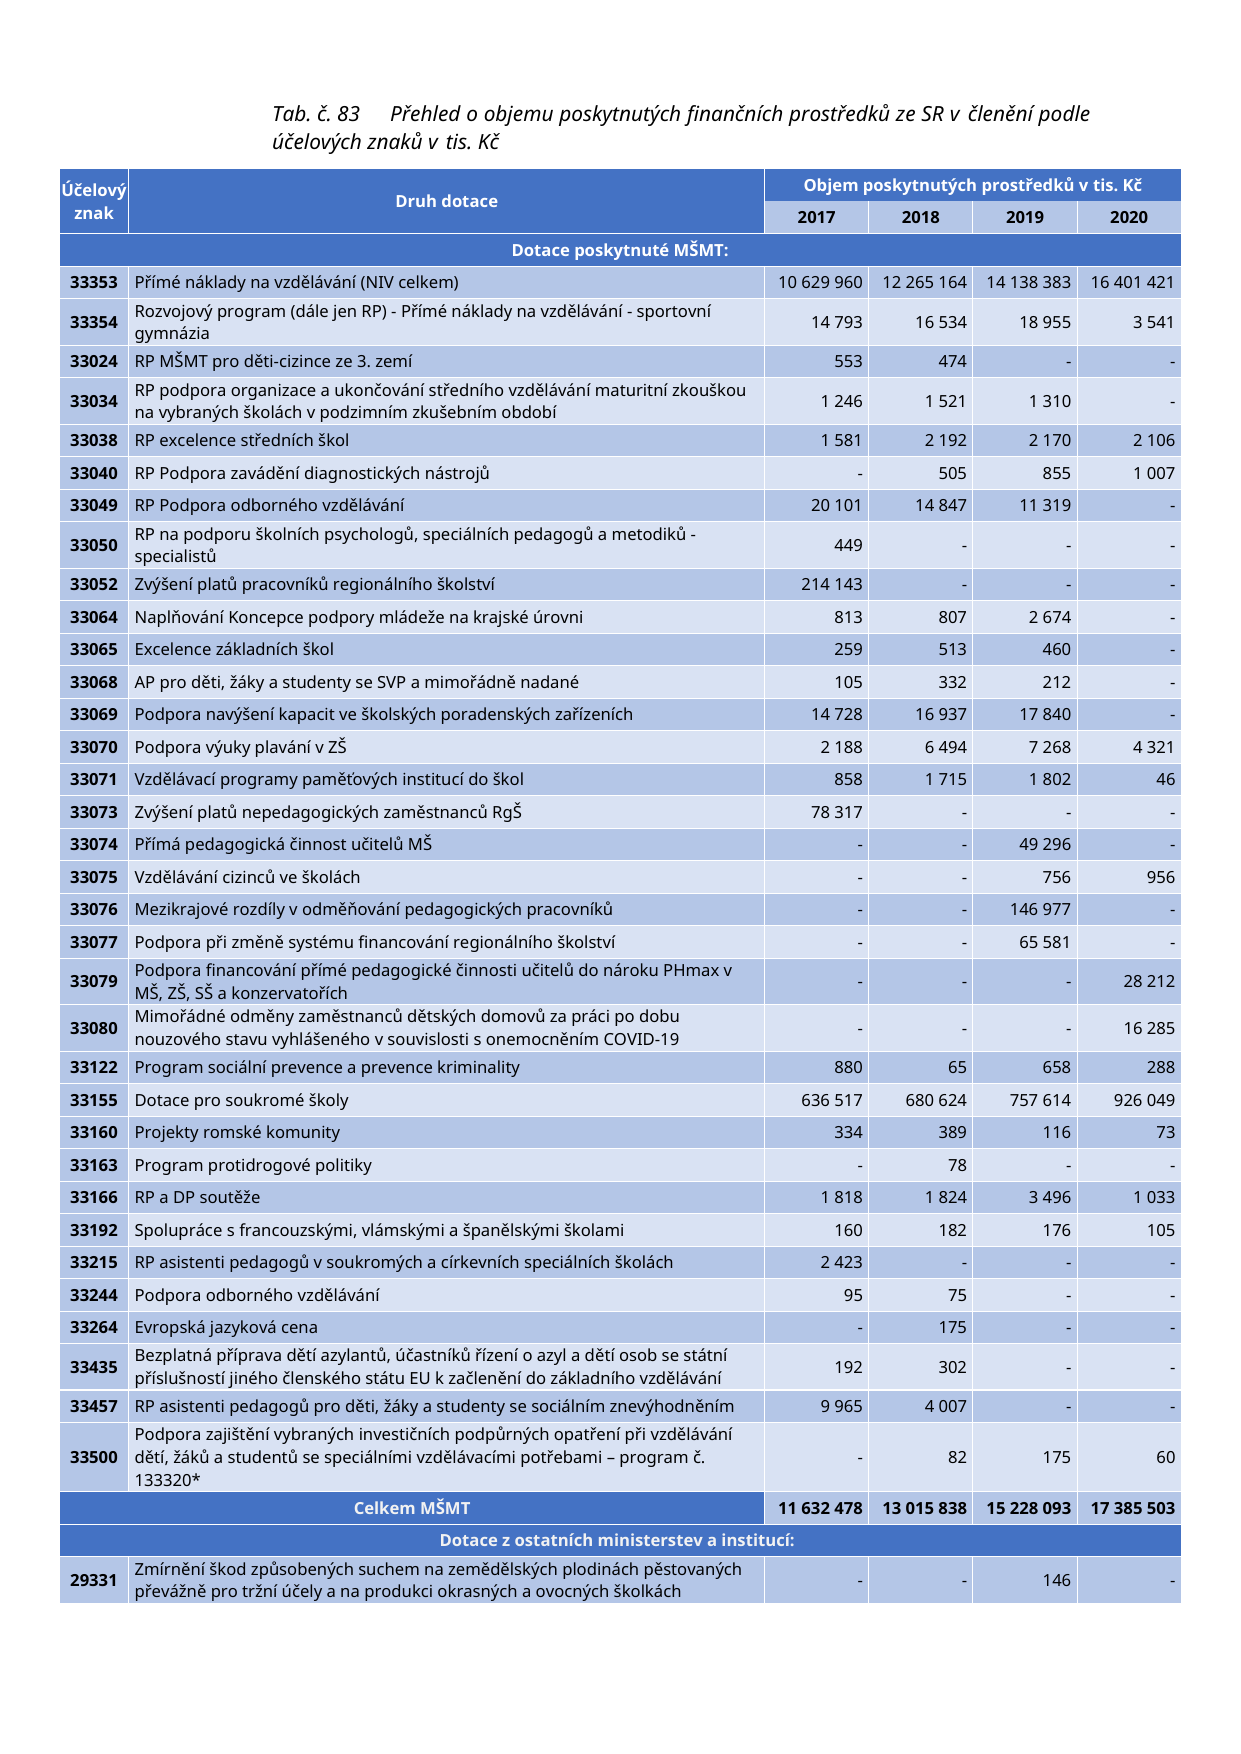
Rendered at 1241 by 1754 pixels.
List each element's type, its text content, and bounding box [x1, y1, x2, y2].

table_cell 14 847 [869, 490, 972, 521]
table_cell 33034 [60, 378, 128, 424]
table_cell Celkem MŠMT [60, 1492, 764, 1524]
table_cell 95 [765, 1279, 868, 1311]
table_cell - [869, 796, 972, 828]
table_cell - [1078, 1344, 1181, 1389]
table_cell 17 840 [973, 699, 1077, 730]
table_cell Naplňování Koncepce podpory mládeže na krajské úrovni [129, 601, 764, 633]
table_cell Dotace poskytnuté MŠMT: [60, 234, 1181, 266]
table_cell 1 310 [973, 378, 1077, 424]
table_cell 1 521 [869, 378, 972, 424]
table_cell 33122 [60, 1052, 128, 1083]
table_cell - [869, 894, 972, 925]
table_cell Podpora navýšení kapacit ve školských poradenských zařízeních [129, 699, 764, 730]
table_cell - [1078, 1279, 1181, 1311]
table_cell 757 614 [973, 1084, 1077, 1116]
table_cell 33075 [60, 861, 128, 893]
table_cell 146 [973, 1557, 1077, 1603]
table_cell 82 [869, 1423, 972, 1491]
table_cell 33076 [60, 894, 128, 925]
table_cell 2 674 [973, 601, 1077, 633]
table_cell 855 [973, 457, 1077, 489]
table_cell 956 [1078, 861, 1181, 893]
table_cell RP Podpora odborného vzdělávání [129, 490, 764, 521]
table_cell 65 [869, 1052, 972, 1083]
table_cell 176 [973, 1214, 1077, 1246]
table_cell Vzdělávací programy paměťových institucí do škol [129, 764, 764, 795]
table_cell Přímé náklady na vzdělávání (NIV celkem) [129, 267, 764, 298]
table_cell 302 [869, 1344, 972, 1389]
table_cell - [973, 1149, 1077, 1181]
table_cell Dotace pro soukromé školy [129, 1084, 764, 1116]
table_cell 33155 [60, 1084, 128, 1116]
table_cell 807 [869, 601, 972, 633]
table_cell 18 955 [973, 299, 1077, 345]
table_cell 33068 [60, 666, 128, 698]
table_cell 505 [869, 457, 972, 489]
table_cell RP podpora organizace a ukončování středního vzdělávání maturitní zkouškou na vybraných školách v podzimním zkušebním období [129, 378, 764, 424]
table_cell - [973, 1344, 1077, 1389]
table_cell 146 977 [973, 894, 1077, 925]
table_cell 858 [765, 764, 868, 795]
table_cell 33064 [60, 601, 128, 633]
table_cell 160 [765, 1214, 868, 1246]
table_cell AP pro děti, žáky a studenty se SVP a mimořádně nadané [129, 666, 764, 698]
table_cell 28 212 [1078, 959, 1181, 1004]
table_cell 33457 [60, 1391, 128, 1422]
table_cell - [765, 1149, 868, 1181]
table_cell 33215 [60, 1247, 128, 1278]
table_cell - [869, 1247, 972, 1278]
table_cell - [973, 346, 1077, 377]
table_cell 15 228 093 [973, 1492, 1077, 1524]
table_cell 175 [869, 1312, 972, 1343]
table_cell 33070 [60, 731, 128, 763]
table_cell Zvýšení platů nepedagogických zaměstnanců RgŠ [129, 796, 764, 828]
table_cell 33038 [60, 425, 128, 456]
table_cell RP a DP soutěže [129, 1182, 764, 1213]
table_cell 182 [869, 1214, 972, 1246]
table_cell Spolupráce s francouzskými, vlámskými a španělskými školami [129, 1214, 764, 1246]
table_cell 813 [765, 601, 868, 633]
table_cell 1 007 [1078, 457, 1181, 489]
table_cell Excelence základních škol [129, 634, 764, 665]
table_cell 1 581 [765, 425, 868, 456]
table_cell 2 170 [973, 425, 1077, 456]
table_cell - [1078, 666, 1181, 698]
table_cell - [765, 926, 868, 958]
table_cell 33192 [60, 1214, 128, 1246]
table_cell - [973, 1312, 1077, 1343]
table_cell 4 007 [869, 1391, 972, 1422]
table_cell 33435 [60, 1344, 128, 1389]
table_cell 1 818 [765, 1182, 868, 1213]
table_header Druh dotace [129, 169, 764, 233]
table_cell 2 188 [765, 731, 868, 763]
table_cell - [869, 1005, 972, 1051]
table_cell 33500 [60, 1423, 128, 1491]
table_header Objem poskytnutých prostředků v tis. Kč [765, 169, 1181, 201]
table_cell 17 385 503 [1078, 1492, 1181, 1524]
table_cell - [1078, 1557, 1181, 1603]
table_cell Podpora odborného vzdělávání [129, 1279, 764, 1311]
table_cell 33049 [60, 490, 128, 521]
table_cell 6 494 [869, 731, 972, 763]
table_cell Rozvojový program (dále jen RP) - Přímé náklady na vzdělávání - sportovní gymnázia [129, 299, 764, 345]
table_cell 513 [869, 634, 972, 665]
table_cell RP Podpora zavádění diagnostických nástrojů [129, 457, 764, 489]
table_cell 33077 [60, 926, 128, 958]
table_cell 33264 [60, 1312, 128, 1343]
table_cell - [765, 1423, 868, 1491]
table_cell 33354 [60, 299, 128, 345]
table_cell Vzdělávání cizinců ve školách [129, 861, 764, 893]
table_cell - [1078, 378, 1181, 424]
table_cell 105 [765, 666, 868, 698]
table_cell - [869, 959, 972, 1004]
table_cell 334 [765, 1117, 868, 1148]
table_cell 13 015 838 [869, 1492, 972, 1524]
table_cell 105 [1078, 1214, 1181, 1246]
table_cell 1 824 [869, 1182, 972, 1213]
table_cell 33040 [60, 457, 128, 489]
table_cell 214 143 [765, 569, 868, 600]
table_cell - [973, 959, 1077, 1004]
table_cell 1 802 [973, 764, 1077, 795]
table_cell 33244 [60, 1279, 128, 1311]
table_cell 11 319 [973, 490, 1077, 521]
table_cell 78 [869, 1149, 972, 1181]
table_cell 7 268 [973, 731, 1077, 763]
table_cell - [869, 1557, 972, 1603]
table_cell RP MŠMT pro děti-cizince ze 3. zemí [129, 346, 764, 377]
table_cell - [869, 829, 972, 860]
table_cell - [1078, 894, 1181, 925]
table_cell - [973, 522, 1077, 568]
table_cell - [765, 861, 868, 893]
table_cell 33069 [60, 699, 128, 730]
table_cell 33065 [60, 634, 128, 665]
table_cell 46 [1078, 764, 1181, 795]
table_cell - [1078, 926, 1181, 958]
table_cell Zvýšení platů pracovníků regionálního školství [129, 569, 764, 600]
table_cell 680 624 [869, 1084, 972, 1116]
table_cell - [765, 457, 868, 489]
table_cell - [869, 569, 972, 600]
table_cell Bezplatná příprava dětí azylantů, účastníků řízení o azyl a dětí osob se státní příslušností jiného členského státu EU k začlenění do základního vzdělávání [129, 1344, 764, 1389]
table_cell 65 581 [973, 926, 1077, 958]
table_cell - [973, 569, 1077, 600]
table_cell RP excelence středních škol [129, 425, 764, 456]
table_cell RP na podporu školních psychologů, speciálních pedagogů a metodiků - specialistů [129, 522, 764, 568]
table_cell 33353 [60, 267, 128, 298]
table_cell 16 534 [869, 299, 972, 345]
table_cell 60 [1078, 1423, 1181, 1491]
table_cell 332 [869, 666, 972, 698]
table_cell Program protidrogové politiky [129, 1149, 764, 1181]
table_cell - [765, 1005, 868, 1051]
table_cell Zmírnění škod způsobených suchem na zemědělských plodinách pěstovaných převážně pro tržní účely a na produkci okrasných a ovocných školkách [129, 1557, 764, 1603]
table_cell 926 049 [1078, 1084, 1181, 1116]
table_cell 14 728 [765, 699, 868, 730]
table_cell - [973, 796, 1077, 828]
table_cell Mimořádné odměny zaměstnanců dětských domovů za práci po dobu nouzového stavu vyhlášeného v souvislosti s onemocněním COVID-19 [129, 1005, 764, 1051]
table_cell - [1078, 1312, 1181, 1343]
table_cell 2018 [869, 201, 972, 233]
table_cell 1 715 [869, 764, 972, 795]
table_cell 33024 [60, 346, 128, 377]
table_cell 11 632 478 [765, 1492, 868, 1524]
table_cell 192 [765, 1344, 868, 1389]
table_cell 33073 [60, 796, 128, 828]
table_cell 10 629 960 [765, 267, 868, 298]
table_cell 288 [1078, 1052, 1181, 1083]
table_cell 73 [1078, 1117, 1181, 1148]
table_cell 33160 [60, 1117, 128, 1148]
table_cell Přímá pedagogická činnost učitelů MŠ [129, 829, 764, 860]
table_cell - [1078, 829, 1181, 860]
table_cell - [1078, 522, 1181, 568]
table_cell Podpora financování přímé pedagogické činnosti učitelů do nároku PHmax v MŠ, ZŠ, SŠ a konzervatořích [129, 959, 764, 1004]
table_cell 16 401 421 [1078, 267, 1181, 298]
table_cell - [1078, 569, 1181, 600]
table_cell 2017 [765, 201, 868, 233]
table_cell 16 937 [869, 699, 972, 730]
table_cell - [765, 829, 868, 860]
table_cell - [765, 1557, 868, 1603]
table_cell 2 106 [1078, 425, 1181, 456]
table_cell 2 192 [869, 425, 972, 456]
table_cell - [765, 959, 868, 1004]
table_cell 1 246 [765, 378, 868, 424]
table_cell 49 296 [973, 829, 1077, 860]
table_cell 29331 [60, 1557, 128, 1603]
table_cell - [1078, 1247, 1181, 1278]
table_cell 33074 [60, 829, 128, 860]
table_cell - [1078, 699, 1181, 730]
table_cell Dotace z ostatních ministerstev a institucí: [60, 1525, 1181, 1556]
table_cell Program sociální prevence a prevence kriminality [129, 1052, 764, 1083]
table_cell 33163 [60, 1149, 128, 1181]
table_cell 259 [765, 634, 868, 665]
table_cell - [869, 926, 972, 958]
table_cell - [973, 1279, 1077, 1311]
table_cell 449 [765, 522, 868, 568]
table_cell - [869, 861, 972, 893]
table_cell 658 [973, 1052, 1077, 1083]
table_cell 212 [973, 666, 1077, 698]
table_cell 2 423 [765, 1247, 868, 1278]
table_cell Evropská jazyková cena [129, 1312, 764, 1343]
table_cell 33050 [60, 522, 128, 568]
table_cell RP asistenti pedagogů v soukromých a církevních speciálních školách [129, 1247, 764, 1278]
table_cell - [1078, 490, 1181, 521]
table_cell 2019 [973, 201, 1077, 233]
table_cell - [1078, 796, 1181, 828]
table_cell 75 [869, 1279, 972, 1311]
table_cell 20 101 [765, 490, 868, 521]
list Přehled o objemu poskytnutých finančních prostředků ze SR v členění podle účelových znaků v tis. Kč [272, 99, 1092, 156]
table_cell 33071 [60, 764, 128, 795]
table_cell Podpora výuky plavání v ZŠ [129, 731, 764, 763]
table_cell - [1078, 601, 1181, 633]
table_cell Podpora při změně systému financování regionálního školství [129, 926, 764, 958]
table_cell 636 517 [765, 1084, 868, 1116]
table_cell RP asistenti pedagogů pro děti, žáky a studenty se sociálním znevýhodněním [129, 1391, 764, 1422]
table_cell 1 033 [1078, 1182, 1181, 1213]
table_cell - [1078, 634, 1181, 665]
table_cell Projekty romské komunity [129, 1117, 764, 1148]
table_cell 389 [869, 1117, 972, 1148]
table_cell 460 [973, 634, 1077, 665]
table_cell Mezikrajové rozdíly v odměňování pedagogických pracovníků [129, 894, 764, 925]
table_cell 3 496 [973, 1182, 1077, 1213]
table_cell 756 [973, 861, 1077, 893]
table_cell 14 793 [765, 299, 868, 345]
table_cell 33079 [60, 959, 128, 1004]
table_cell 14 138 383 [973, 267, 1077, 298]
table_cell Podpora zajištění vybraných investičních podpůrných opatření při vzdělávání dětí, žáků a studentů se speciálními vzdělávacími potřebami – program č. 133320* [129, 1423, 764, 1491]
table_cell 33080 [60, 1005, 128, 1051]
table_cell 116 [973, 1117, 1077, 1148]
table_cell 33166 [60, 1182, 128, 1213]
table_cell 4 321 [1078, 731, 1181, 763]
table_cell - [1078, 346, 1181, 377]
table_cell - [973, 1391, 1077, 1422]
table_cell - [1078, 1149, 1181, 1181]
table_cell 3 541 [1078, 299, 1181, 345]
table_cell - [765, 1312, 868, 1343]
table_cell 2020 [1078, 201, 1181, 233]
table_cell 553 [765, 346, 868, 377]
table_cell - [869, 522, 972, 568]
table_cell - [973, 1005, 1077, 1051]
table_cell - [1078, 1391, 1181, 1422]
table_cell - [973, 1247, 1077, 1278]
table_cell 33052 [60, 569, 128, 600]
table_cell 175 [973, 1423, 1077, 1491]
table_cell 9 965 [765, 1391, 868, 1422]
table_cell 12 265 164 [869, 267, 972, 298]
table_cell 16 285 [1078, 1005, 1181, 1051]
table_cell - [765, 894, 868, 925]
table_cell 78 317 [765, 796, 868, 828]
table_cell 474 [869, 346, 972, 377]
table_header Účelový znak [60, 169, 128, 233]
table_cell 880 [765, 1052, 868, 1083]
